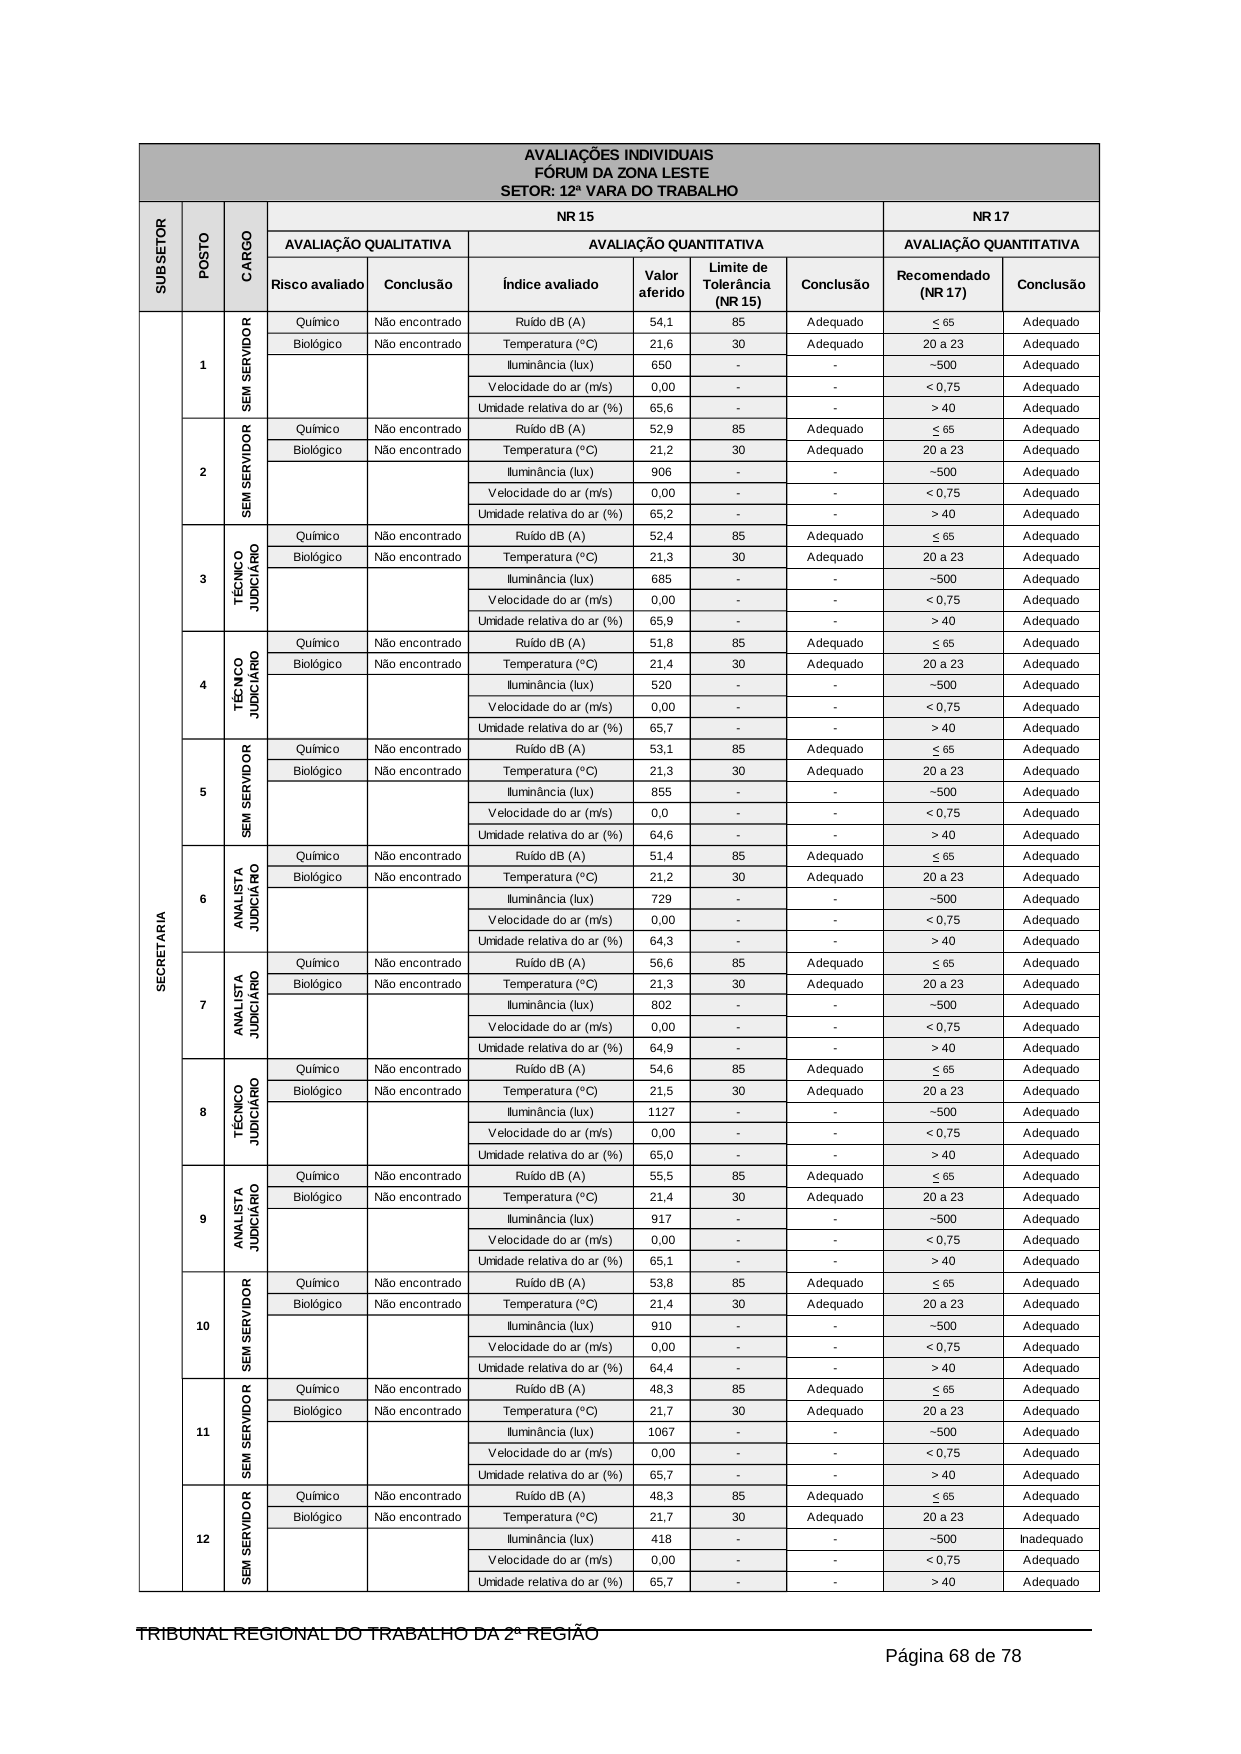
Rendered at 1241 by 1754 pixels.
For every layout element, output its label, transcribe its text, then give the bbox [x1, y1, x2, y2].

text H [136, 75, 1104, 94]
